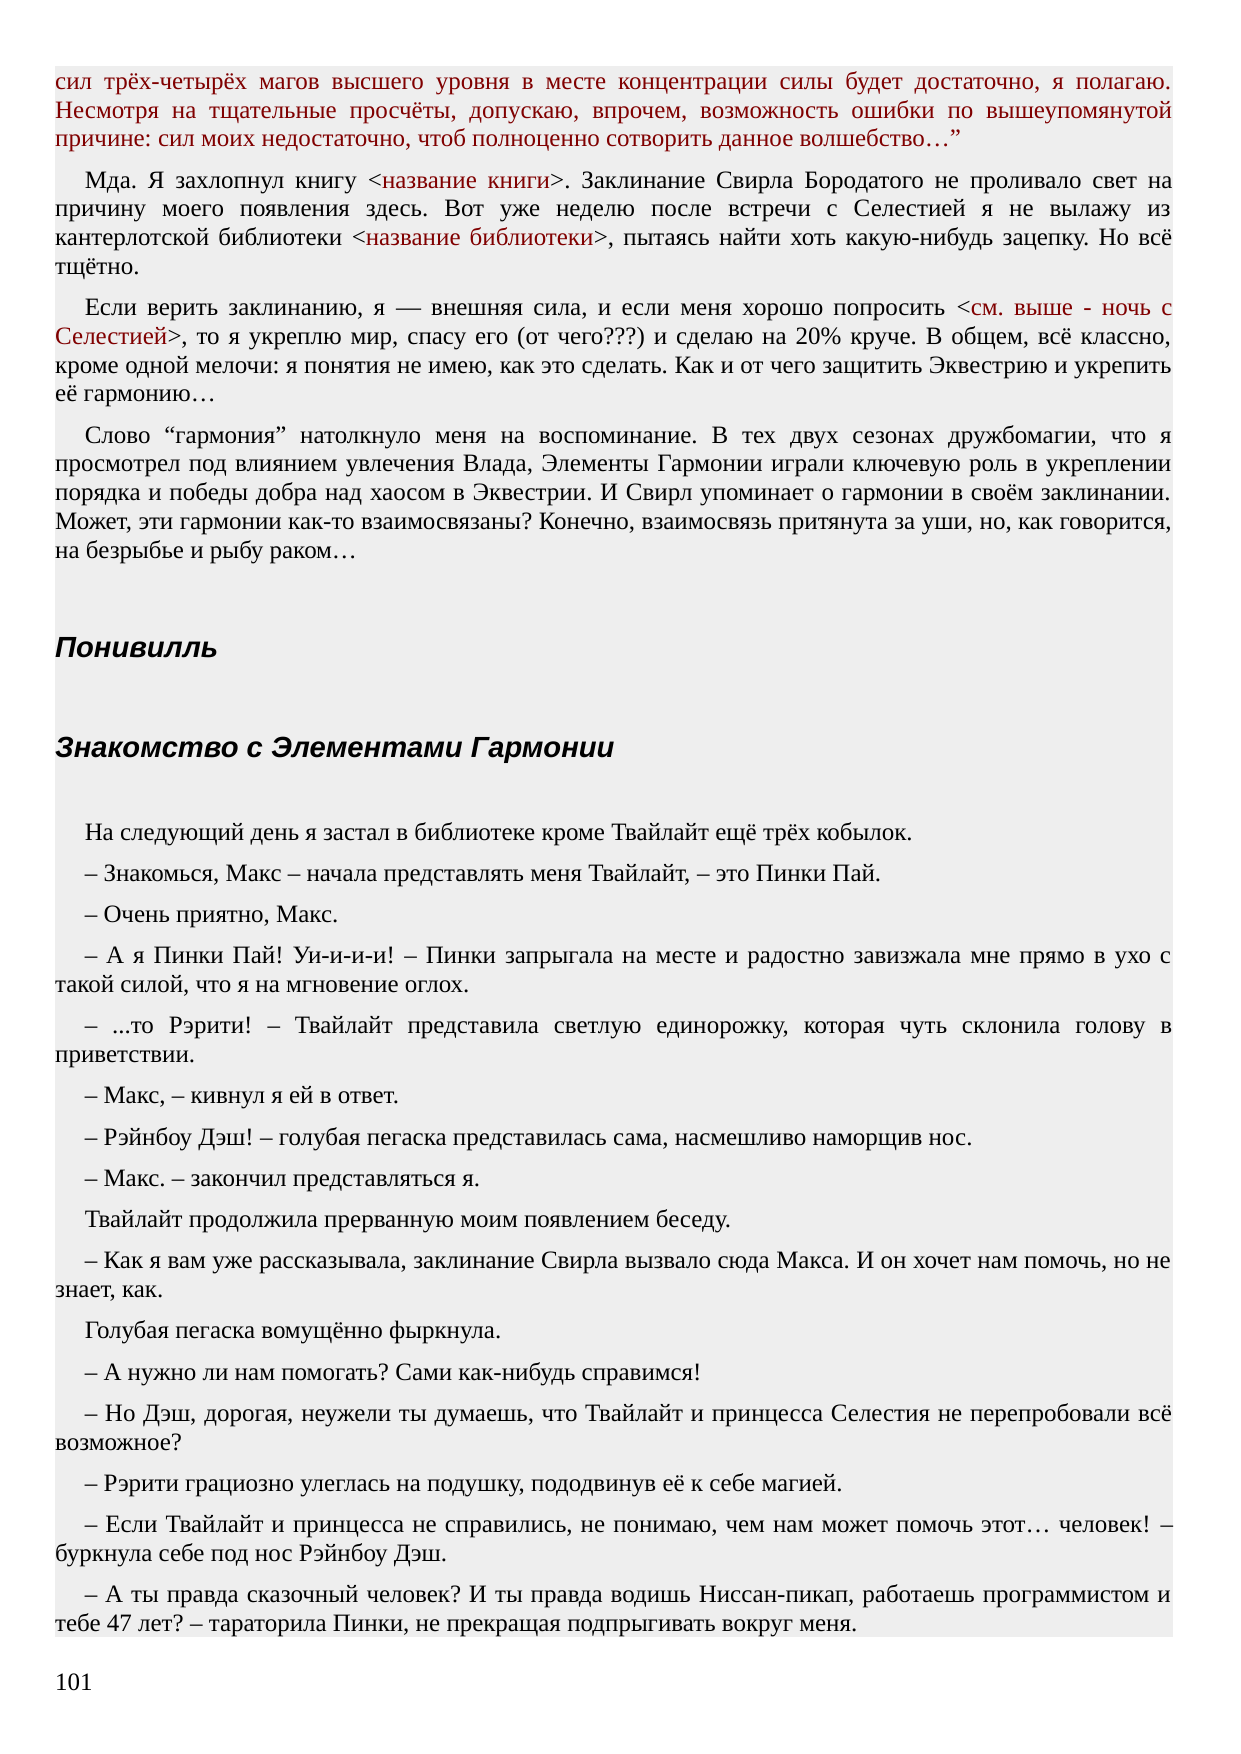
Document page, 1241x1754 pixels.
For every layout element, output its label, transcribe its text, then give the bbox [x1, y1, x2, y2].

text – А нужно ли нам помогать? Сами как-нибудь справимся! [55, 1357, 1173, 1386]
text – ...то Рэрити! – Твайлайт представила светлую единорожку, которая чуть склонила голову в приветствии. [55, 1011, 1173, 1068]
text Мда. Я захлопнул книгу <название книги>. Заклинание Свирла Бородатого не проливало свет на причину моего появления здесь. Вот уже неделю после встречи с Селестией я не вылажу из кантерлотской библиотеки <название библиотеки>, пытаясь найти хоть какую-нибудь зацепку. Но всё тщётно. [55, 165, 1173, 280]
text – Рэйнбоу Дэш! – голубая пегаска представилась сама, насмешливо наморщив нос. [55, 1122, 1173, 1151]
text – Знакомься, Макс – начала представлять меня Твайлайт, – это Пинки Пай. [55, 858, 1173, 887]
text сил трёх-четырёх магов высшего уровня в месте концентрации силы будет достаточно, я полагаю. Несмотря на тщательные просчёты, допускаю, впрочем, возможность ошибки по вышеупомянутой причине: сил моих недостаточно, чтоб полноценно сотворить данное волшебство…” [55, 66, 1173, 152]
text – А я Пинки Пай! Уи-и-и-и! – Пинки запрыгала на месте и радостно завизжала мне прямо в ухо с такой силой, что я на мгновение оглох. [55, 941, 1173, 998]
text Если верить заклинанию, я — внешняя сила, и если меня хорошо попросить <см. выше - ночь с Селестией>, то я укреплю мир, спасу его (от чего???) и сделаю на 20% круче. В общем, всё классно, кроме одной мелочи: я понятия не имею, как это сделать. Как и от чего защитить Эквестрию и укрепить её гармонию… [55, 292, 1173, 407]
subtitle Знакомство с Элементами Гармонии [55, 729, 1173, 763]
text На следующий день я застал в библиотеке кроме Твайлайт ещё трёх кобылок. [55, 817, 1173, 846]
text – Но Дэш, дорогая, неужели ты думаешь, что Твайлайт и принцесса Селестия не перепробовали всё возможное? [55, 1398, 1173, 1456]
text Твайлайт продолжила прерванную моим появлением беседу. [55, 1204, 1173, 1233]
text – Очень приятно, Макс. [55, 899, 1173, 928]
text – Макс, – кивнул я ей в ответ. [55, 1081, 1173, 1109]
text – Макс. – закончил представляться я. [55, 1163, 1173, 1192]
subtitle Понивилль [55, 630, 1173, 663]
text Голубая пегаска вомущённо фыркнула. [55, 1316, 1173, 1344]
text – Если Твайлайт и принцесса не справились, не понимаю, чем нам может помочь этот… человек! – буркнула себе под нос Рэйнбоу Дэш. [55, 1509, 1173, 1567]
text Слово “гармония” натолкнуло меня на воспоминание. В тех двух сезонах дружбомагии, что я просмотрел под влиянием увлечения Влада, Элементы Гармонии играли ключевую роль в укреплении порядка и победы добра над хаосом в Эквестрии. И Свирл упоминает о гармонии в своём заклинании. Может, эти гармонии как-то взаимосвязаны? Конечно, взаимосвязь притянута за уши, но, как говорится, на безрыбье и рыбу раком… [55, 420, 1173, 563]
text – Рэрити грациозно улеглась на подушку, пододвинув её к себе магией. [55, 1468, 1173, 1497]
text – А ты правда сказочный человек? И ты правда водишь Ниссан-пикап, работаешь программистом и тебе 47 лет? – тараторила Пинки, не прекращая подпрыгивать вокруг меня. [55, 1579, 1173, 1637]
text – Как я вам уже рассказывала, заклинание Свирла вызвало сюда Макса. И он хочет нам помочь, но не знает, как. [55, 1246, 1173, 1303]
